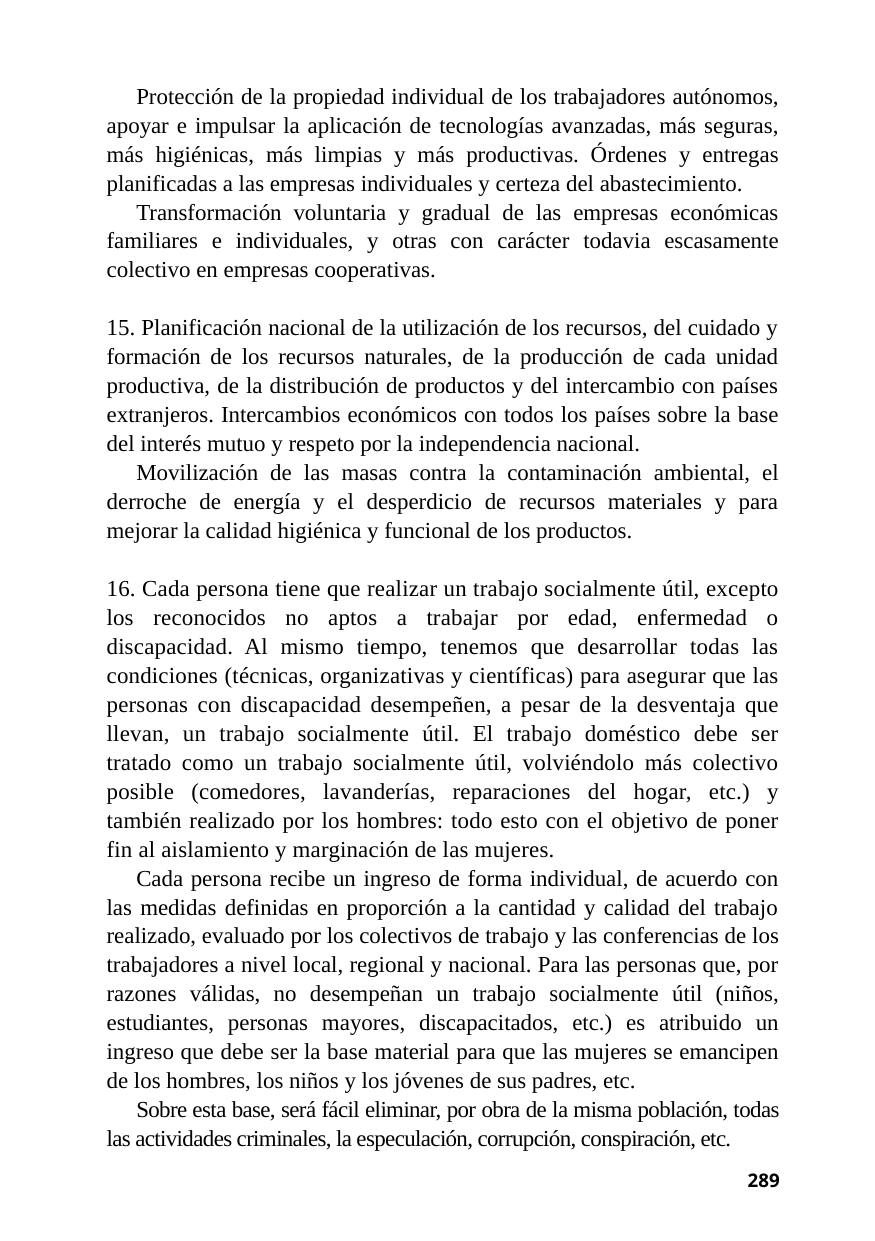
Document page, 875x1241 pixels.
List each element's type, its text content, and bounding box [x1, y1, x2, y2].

text 15. Planificación nacional de la utilización de los recursos, del cuidado y formación de los recursos naturales, de la producción de cada unidad productiva, de la distribución de productos y del intercambio con países extranjeros. Intercambios económicos con todos los países sobre la base del interés mutuo y respeto por la independencia nacional. [106, 314, 779, 457]
text 16. Cada persona tiene que realizar un trabajo socialmente útil, excepto los reconocidos no aptos a trabajar por edad, enfermedad o discapacidad. Al mismo tiempo, tenemos que desarrollar todas las condiciones (técnicas, organizativas y científicas) para asegurar que las personas con discapacidad desempeñen, a pesar de la desventaja que llevan, un trabajo socialmente útil. El trabajo doméstico debe ser tratado como un trabajo socialmente útil, volviéndolo más colectivo posible (comedores, lavanderías, reparaciones del hogar, etc.) y también realizado por los hombres: todo esto con el objetivo de poner fin al aislamiento y marginación de las mujeres. [106, 575, 779, 862]
text Sobre esta base, será fácil eliminar, por obra de la misma población, todas las actividades criminales, la especulación, corrupción, conspiración, etc. [106, 1096, 779, 1152]
text Protección de la propiedad individual de los trabajadores autónomos, apoyar e impulsar la aplicación de tecnologías avanzadas, más seguras, más higiénicas, más limpias y más productivas. Órdenes y entregas planificadas a las empresas individuales y certeza del abastecimiento. [106, 83, 779, 196]
text Movilización de las masas contra la contaminación ambiental, el derroche de energía y el desperdicio de recursos materiales y para mejorar la calidad higiénica y funcional de los productos. [106, 459, 779, 543]
text Cada persona recibe un ingreso de forma individual, de acuerdo con las medidas definidas en proporción a la cantidad y calidad del trabajo realizado, evaluado por los colectivos de trabajo y las conferencias de los trabajadores a nivel local, regional y nacional. Para las personas que, por razones válidas, no desempeñan un trabajo socialmente útil (niños, estudiantes, personas mayores, discapacitados, etc.) es atribuido un ingreso que debe ser la base material para que las mujeres se emancipen de los hombres, los niños y los jóvenes de sus padres, etc. [106, 864, 779, 1094]
text Transformación voluntaria y gradual de las empresas económicas familiares e individuales, y otras con carácter todavia escasamente colectivo en empresas cooperativas. [106, 198, 779, 283]
